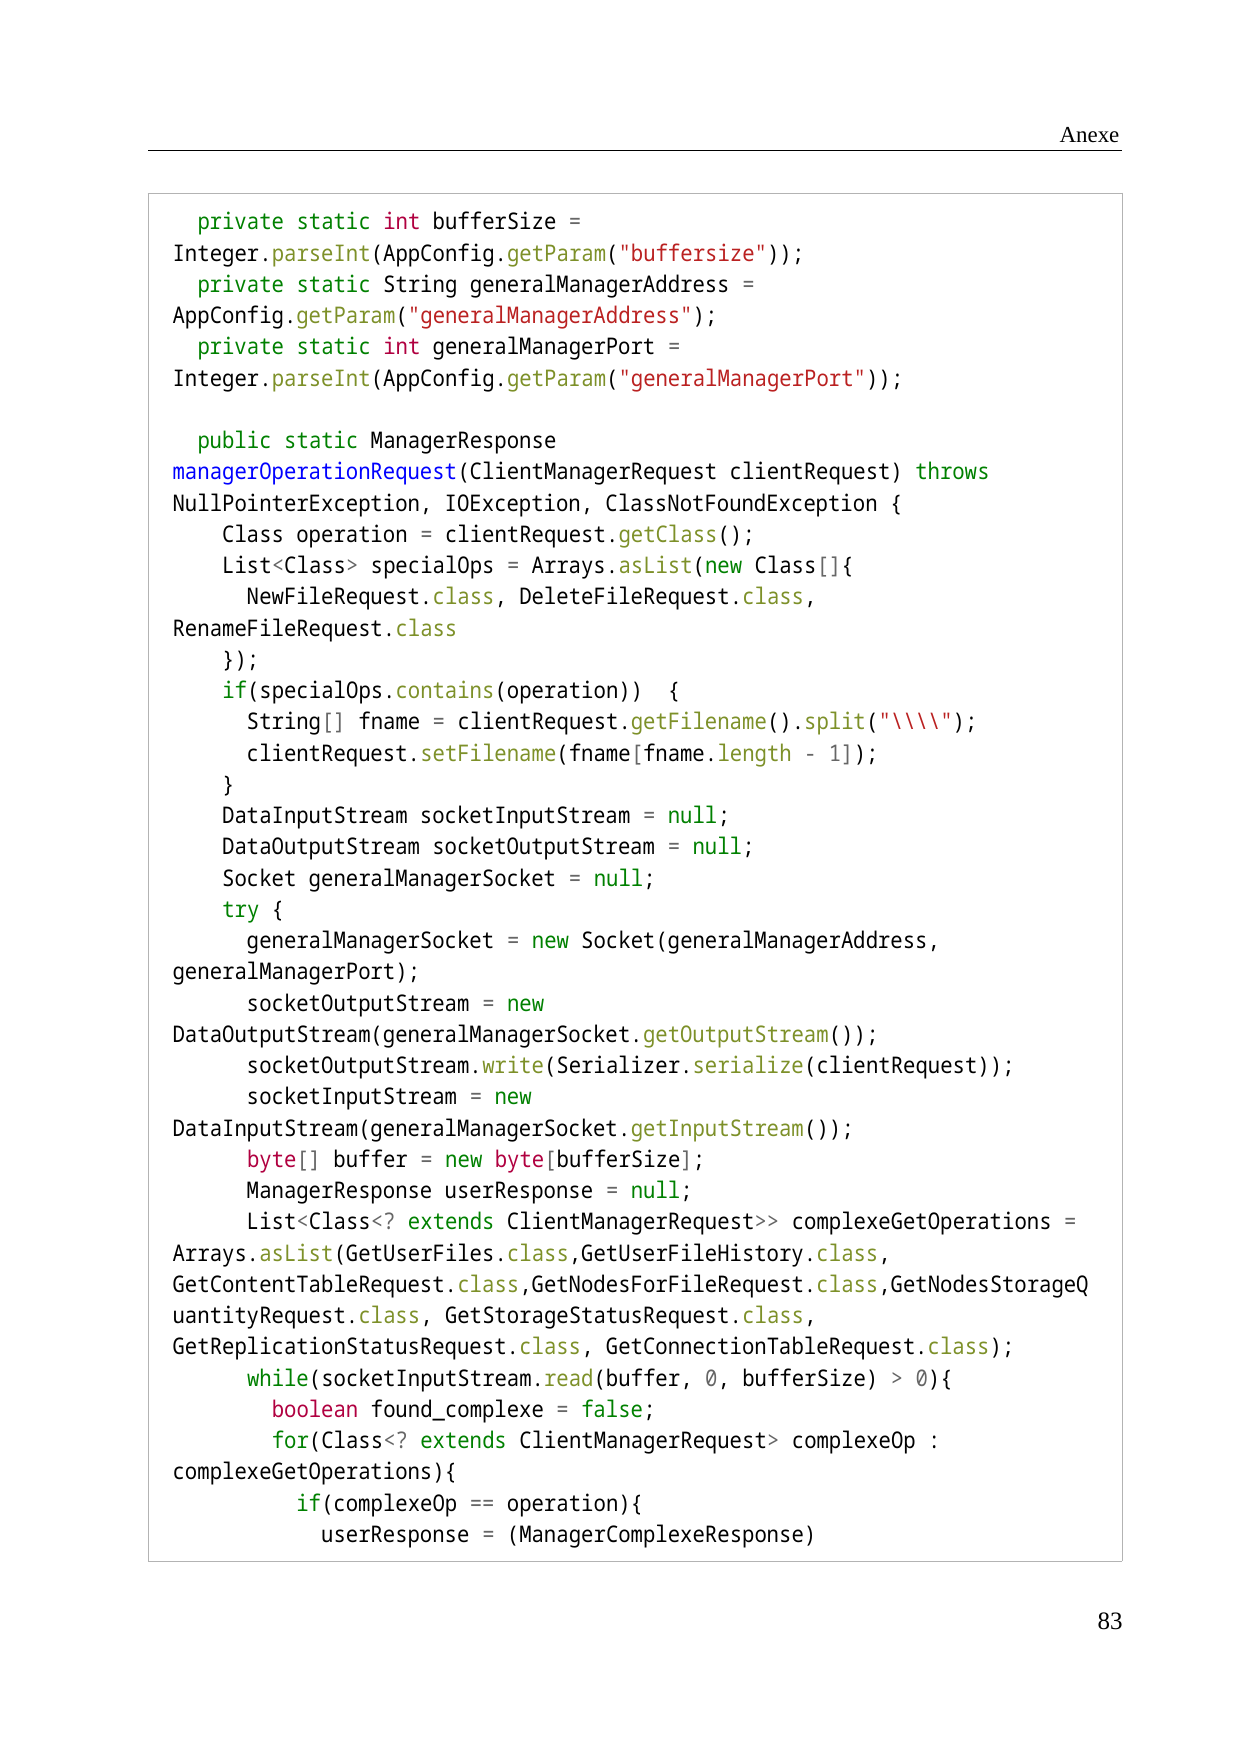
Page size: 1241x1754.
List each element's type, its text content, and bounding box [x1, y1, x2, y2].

text boolean found_complexe = false; [149, 1380, 1122, 1411]
text if(specialOps.contains(operation)) { [149, 661, 1122, 693]
text DataOutputStream socketOutputStream = null; [149, 818, 1122, 849]
text clientRequest.setFilename(fname[fname.length - 1]); [149, 724, 1122, 755]
text List<Class<? extends ClientManagerRequest>> complexeGetOperations = Arrays.asList(GetUserFiles.class,GetUserFileHistory.class, GetContentTableRequest.class,GetNodesForFileRequest.class,GetNodesStorageQuantityRequest.class, GetStorageStatusRequest.class, GetReplicationStatusRequest.class, GetConnectionTableRequest.class); [149, 1193, 1122, 1349]
text DataInputStream socketInputStream = null; [149, 786, 1122, 818]
text for(Class<? extends ClientManagerRequest> complexeOp : complexeGetOperations){ [149, 1411, 1122, 1474]
text Class operation = clientRequest.getClass(); [149, 505, 1122, 536]
text String[] fname = clientRequest.getFilename().split("\\\\"); [149, 693, 1122, 724]
text userResponse = (ManagerComplexeResponse) [149, 1505, 1122, 1561]
text socketOutputStream.write(Serializer.serialize(clientRequest)); [149, 1036, 1122, 1068]
text private static int bufferSize = Integer.parseInt(AppConfig.getParam("buffersize")); [149, 194, 1122, 255]
text List<Class> specialOps = Arrays.asList(new Class[]{ [149, 536, 1122, 568]
text generalManagerSocket = new Socket(generalManagerAddress, generalManagerPort); [149, 911, 1122, 974]
text try { [149, 880, 1122, 911]
text public static ManagerResponse managerOperationRequest(ClientManagerRequest clientRequest) throws NullPointerException, IOException, ClassNotFoundException { [149, 411, 1122, 505]
text ManagerResponse userResponse = null; [149, 1161, 1122, 1193]
text while(socketInputStream.read(buffer, 0, bufferSize) > 0){ [149, 1349, 1122, 1380]
text Socket generalManagerSocket = null; [149, 849, 1122, 880]
text byte[] buffer = new byte[bufferSize]; [149, 1130, 1122, 1161]
text socketInputStream = new DataInputStream(generalManagerSocket.getInputStream()); [149, 1068, 1122, 1130]
text private static String generalManagerAddress = AppConfig.getParam("generalManagerAddress"); [149, 255, 1122, 318]
text }); [149, 630, 1122, 661]
text NewFileRequest.class, DeleteFileRequest.class, RenameFileRequest.class [149, 568, 1122, 630]
text } [149, 755, 1122, 786]
text private static int generalManagerPort = Integer.parseInt(AppConfig.getParam("generalManagerPort")); [149, 318, 1122, 393]
text socketOutputStream = new DataOutputStream(generalManagerSocket.getOutputStream()); [149, 974, 1122, 1036]
text if(complexeOp == operation){ [149, 1474, 1122, 1505]
